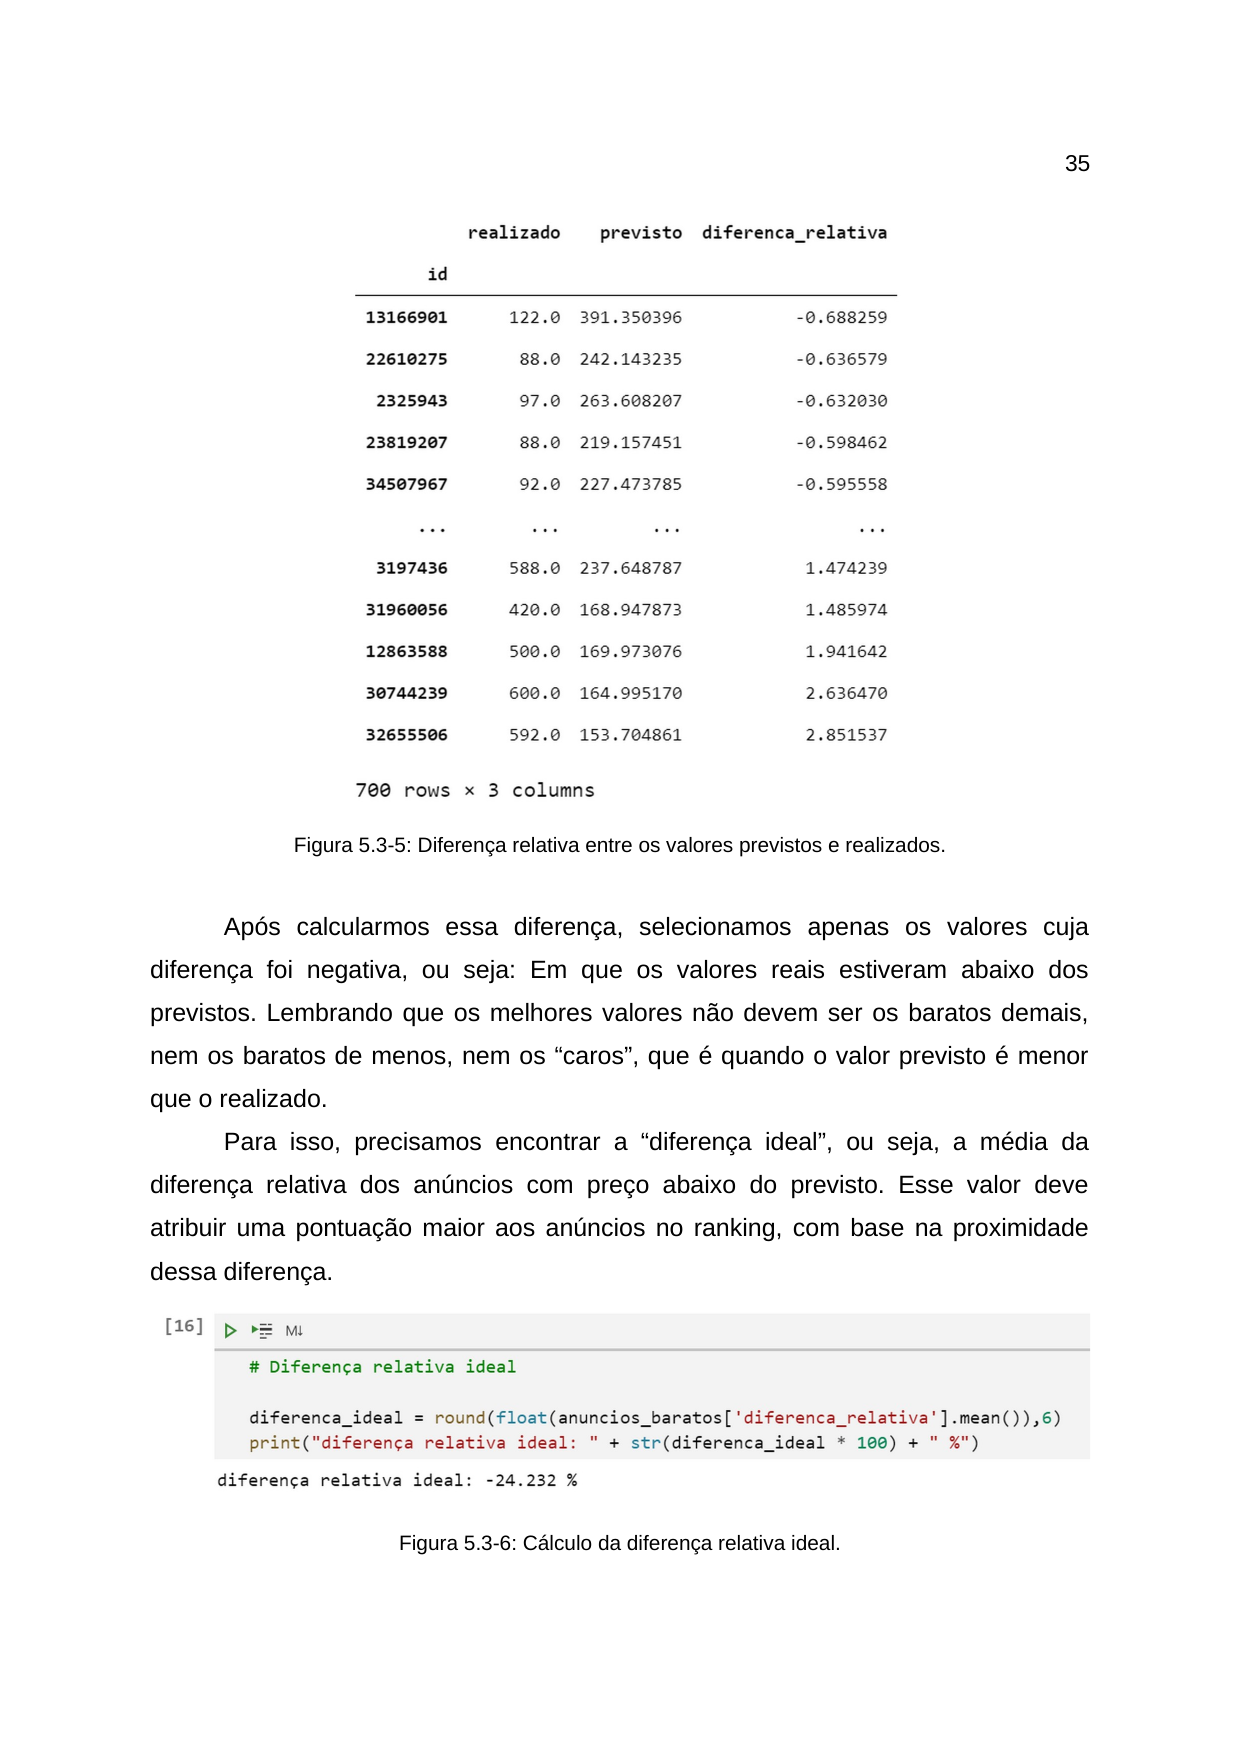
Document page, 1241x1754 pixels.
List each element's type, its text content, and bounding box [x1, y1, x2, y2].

text Figura 5.3-5: Diferença relativa entre os valores previstos e realizados. [150, 821, 1090, 856]
text Após calcularmos essa diferença, selecionamos apenas os valores cuja diferença foi negativa, ou seja: Em que os valores reais estiveram abaixo dos previstos. Lembrando que os melhores valores não devem ser os baratos demais, nem os baratos de menos, nem os “caros”, que é quando o valor previsto é menor que o realizado. [150, 911, 1090, 1113]
picture [150, 1299, 1091, 1505]
text Para isso, precisamos encontrar a “diferença ideal”, ou seja, a média da diferença relativa dos anúncios com preço abaixo do previsto. Esse valor deve atribuir uma pontuação maior aos anúncios no ranking, com base na proximidade dessa diferença. [150, 1127, 1090, 1285]
text Figura 5.3-6: Cálculo da diferença relativa ideal. [150, 1505, 1090, 1555]
picture [330, 205, 911, 821]
